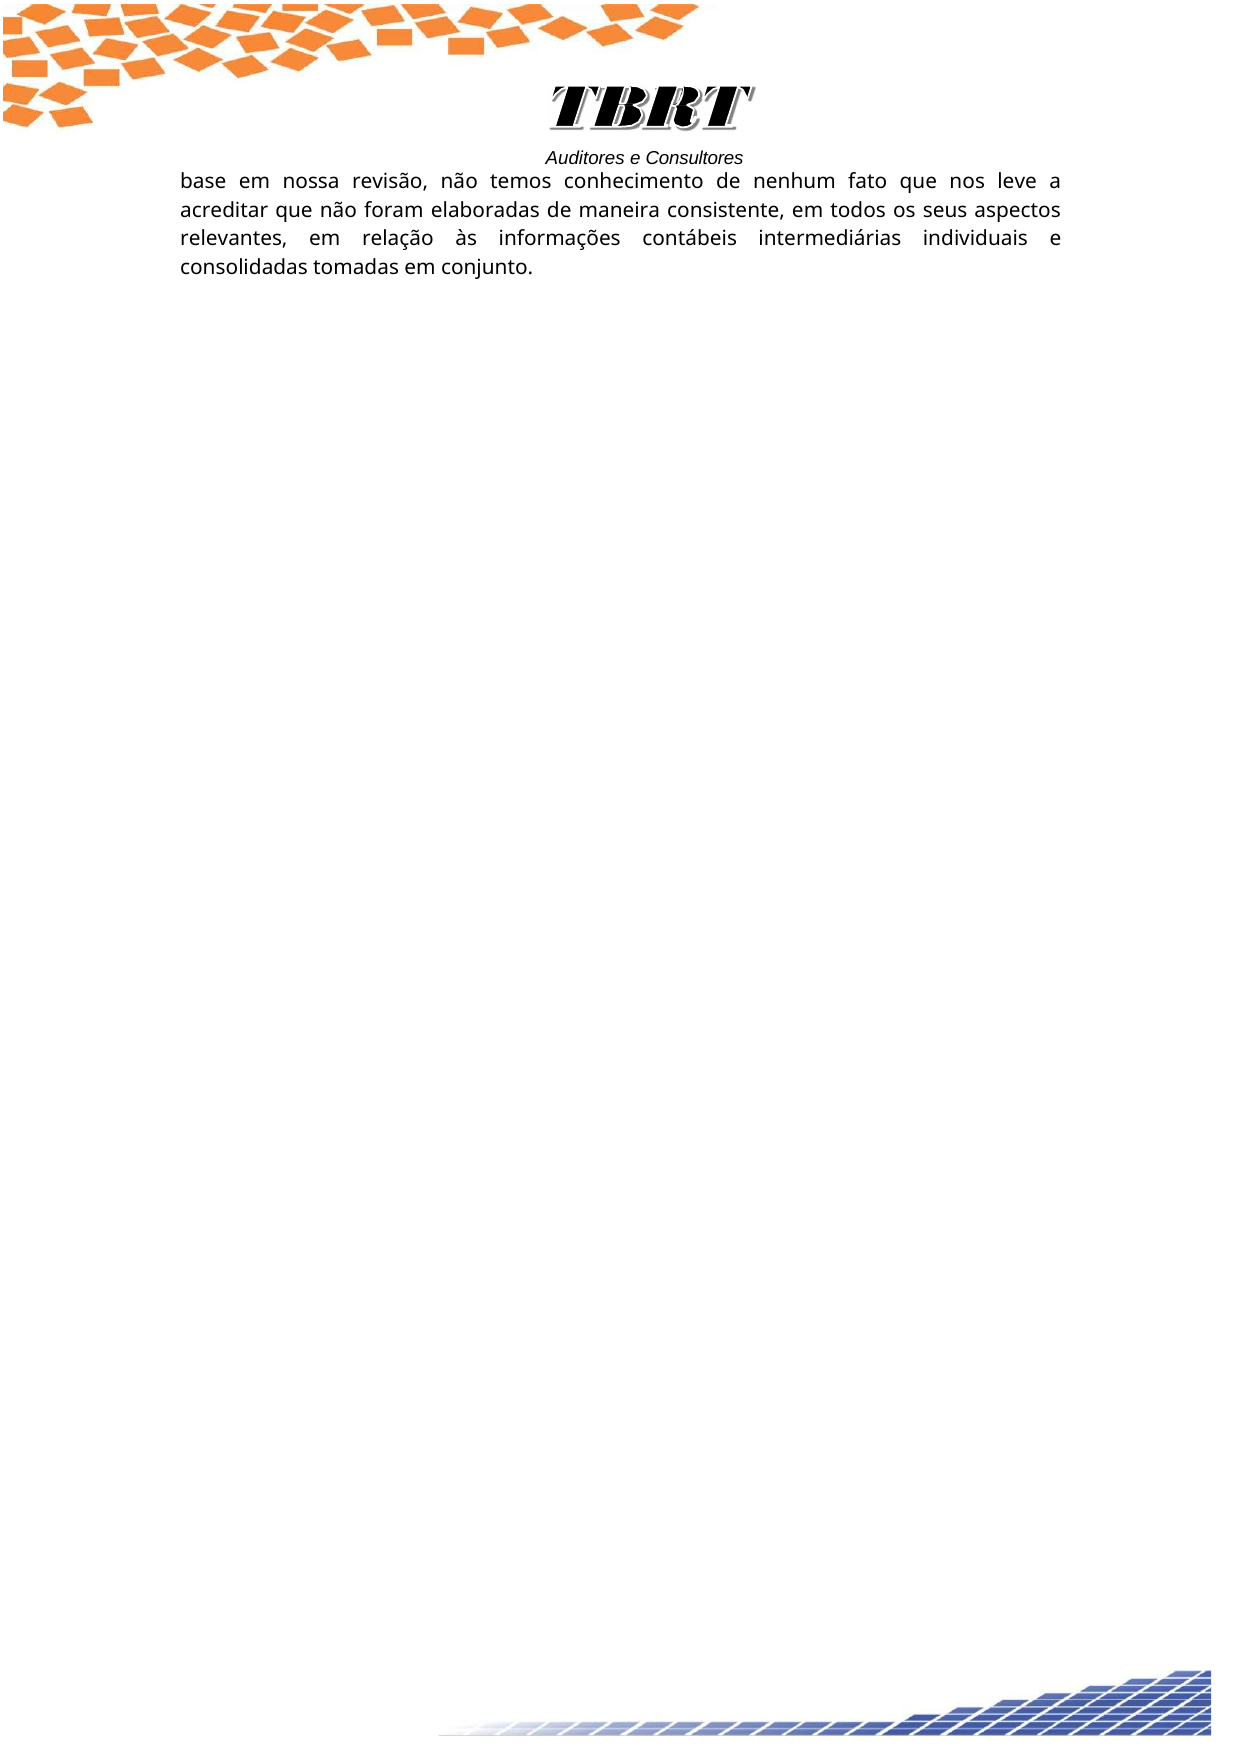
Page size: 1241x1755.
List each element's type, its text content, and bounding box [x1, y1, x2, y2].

text base em nossa revisão, não temos conhecimento de nenhum fato que nos leve a acreditar que não foram elaboradas de maneira consistente, em todos os seus aspectos relevantes, em relação às informações contábeis intermediárias individuais e consolidadas tomadas em conjunto. [180, 167, 1062, 280]
